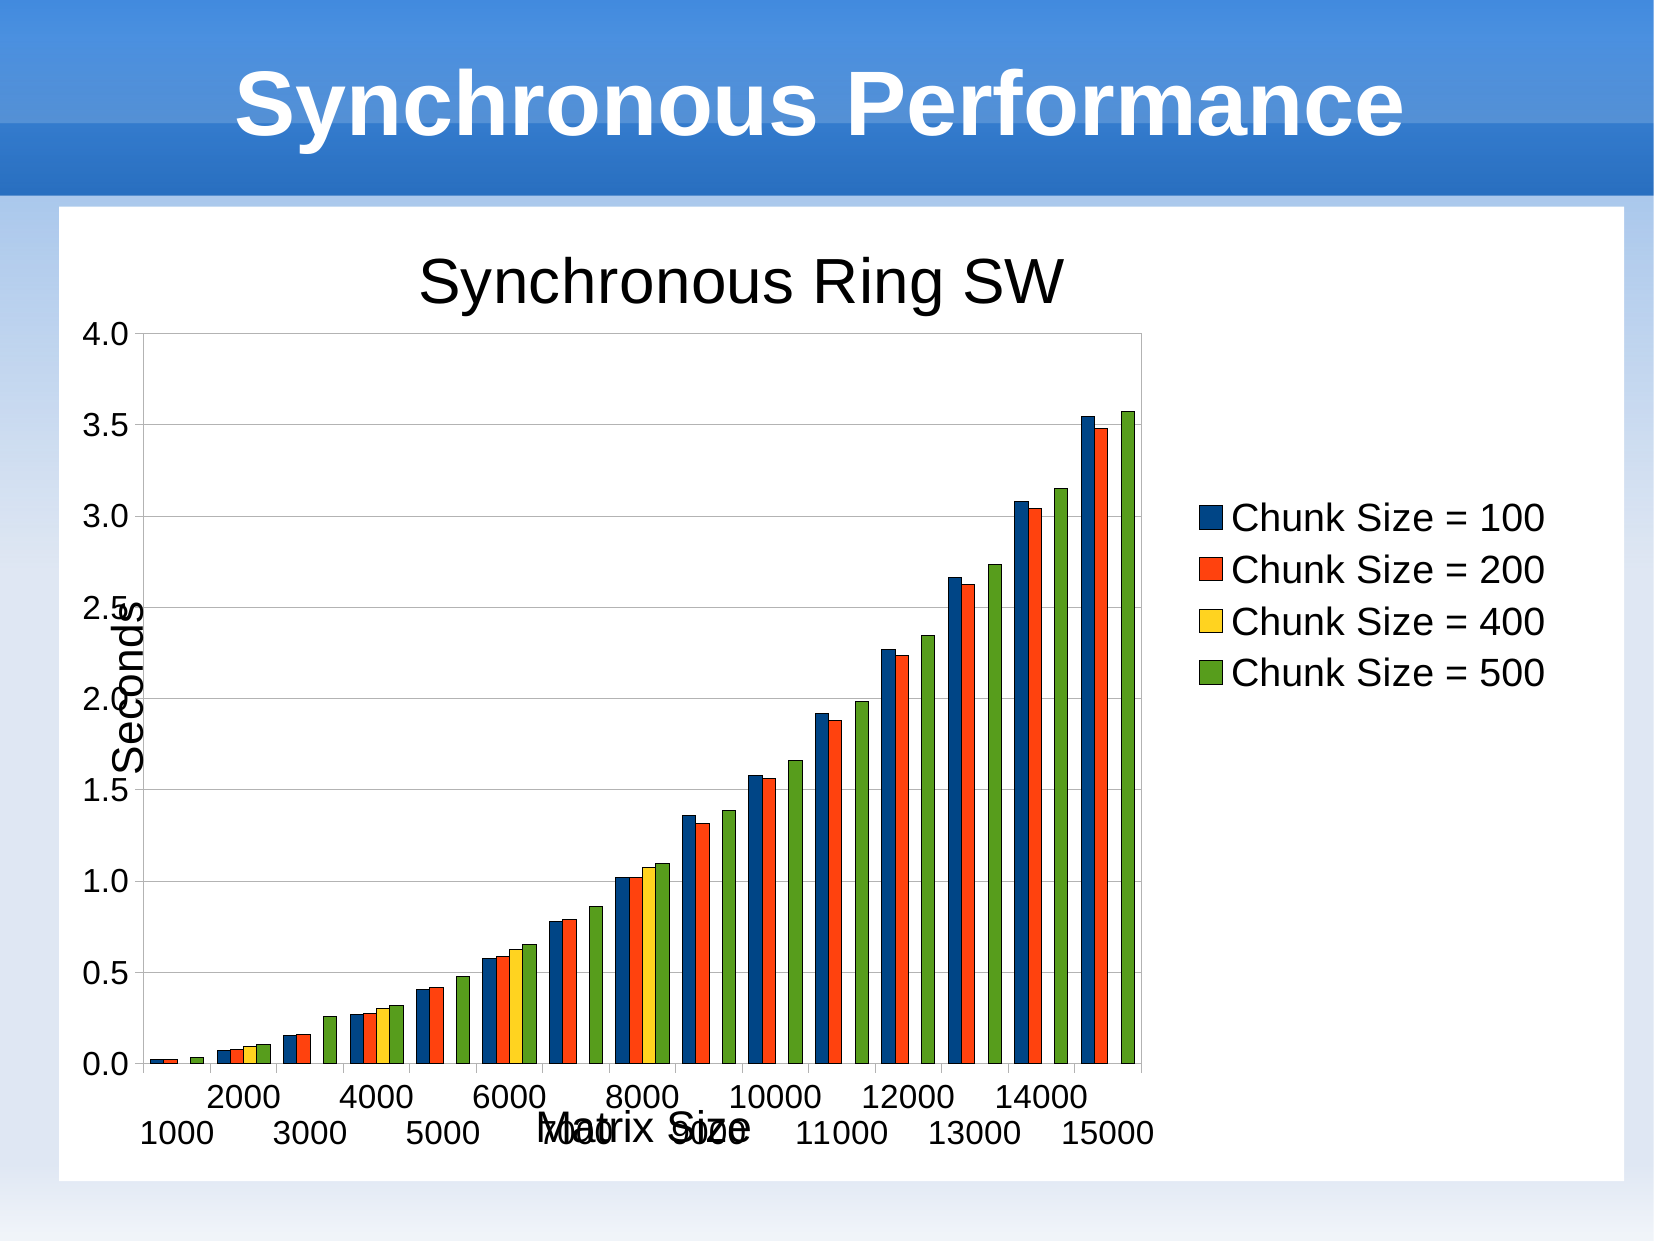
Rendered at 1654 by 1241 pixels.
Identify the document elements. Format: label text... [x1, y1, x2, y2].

chart [59, 206, 1625, 1182]
title Synchronous Performance [76, 7, 1565, 200]
picture [0, 0, 1654, 1241]
